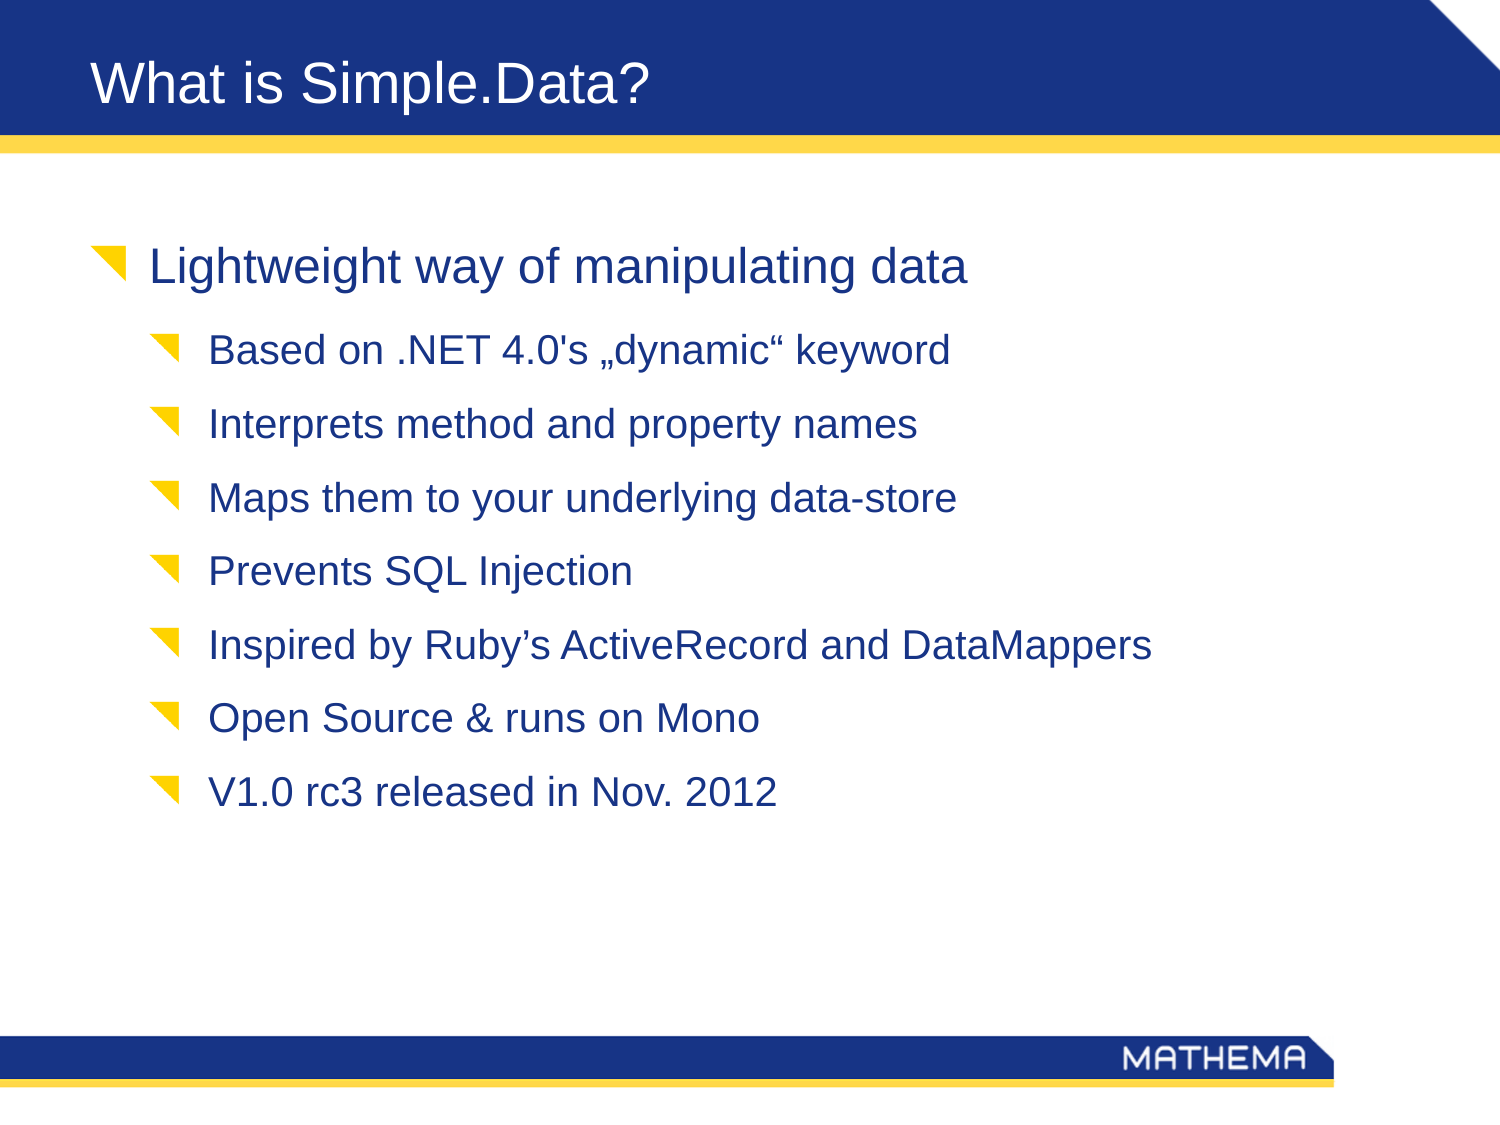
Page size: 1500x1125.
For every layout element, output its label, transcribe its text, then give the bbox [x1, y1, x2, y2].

title What is Simple.Data? [75, 0, 1426, 174]
list Lightweight way of manipulating data Based on .NET 4.0's „dynamic“ keyword Interprets method and property names Maps them to your underlying data-store Prevents SQL Injection Inspired by Ruby’s ActiveRecord and DataMappers Open Source & runs on Mono V1.0 rc3 released in Nov. 2012 [75, 226, 1426, 969]
picture [0, 0, 1500, 1125]
